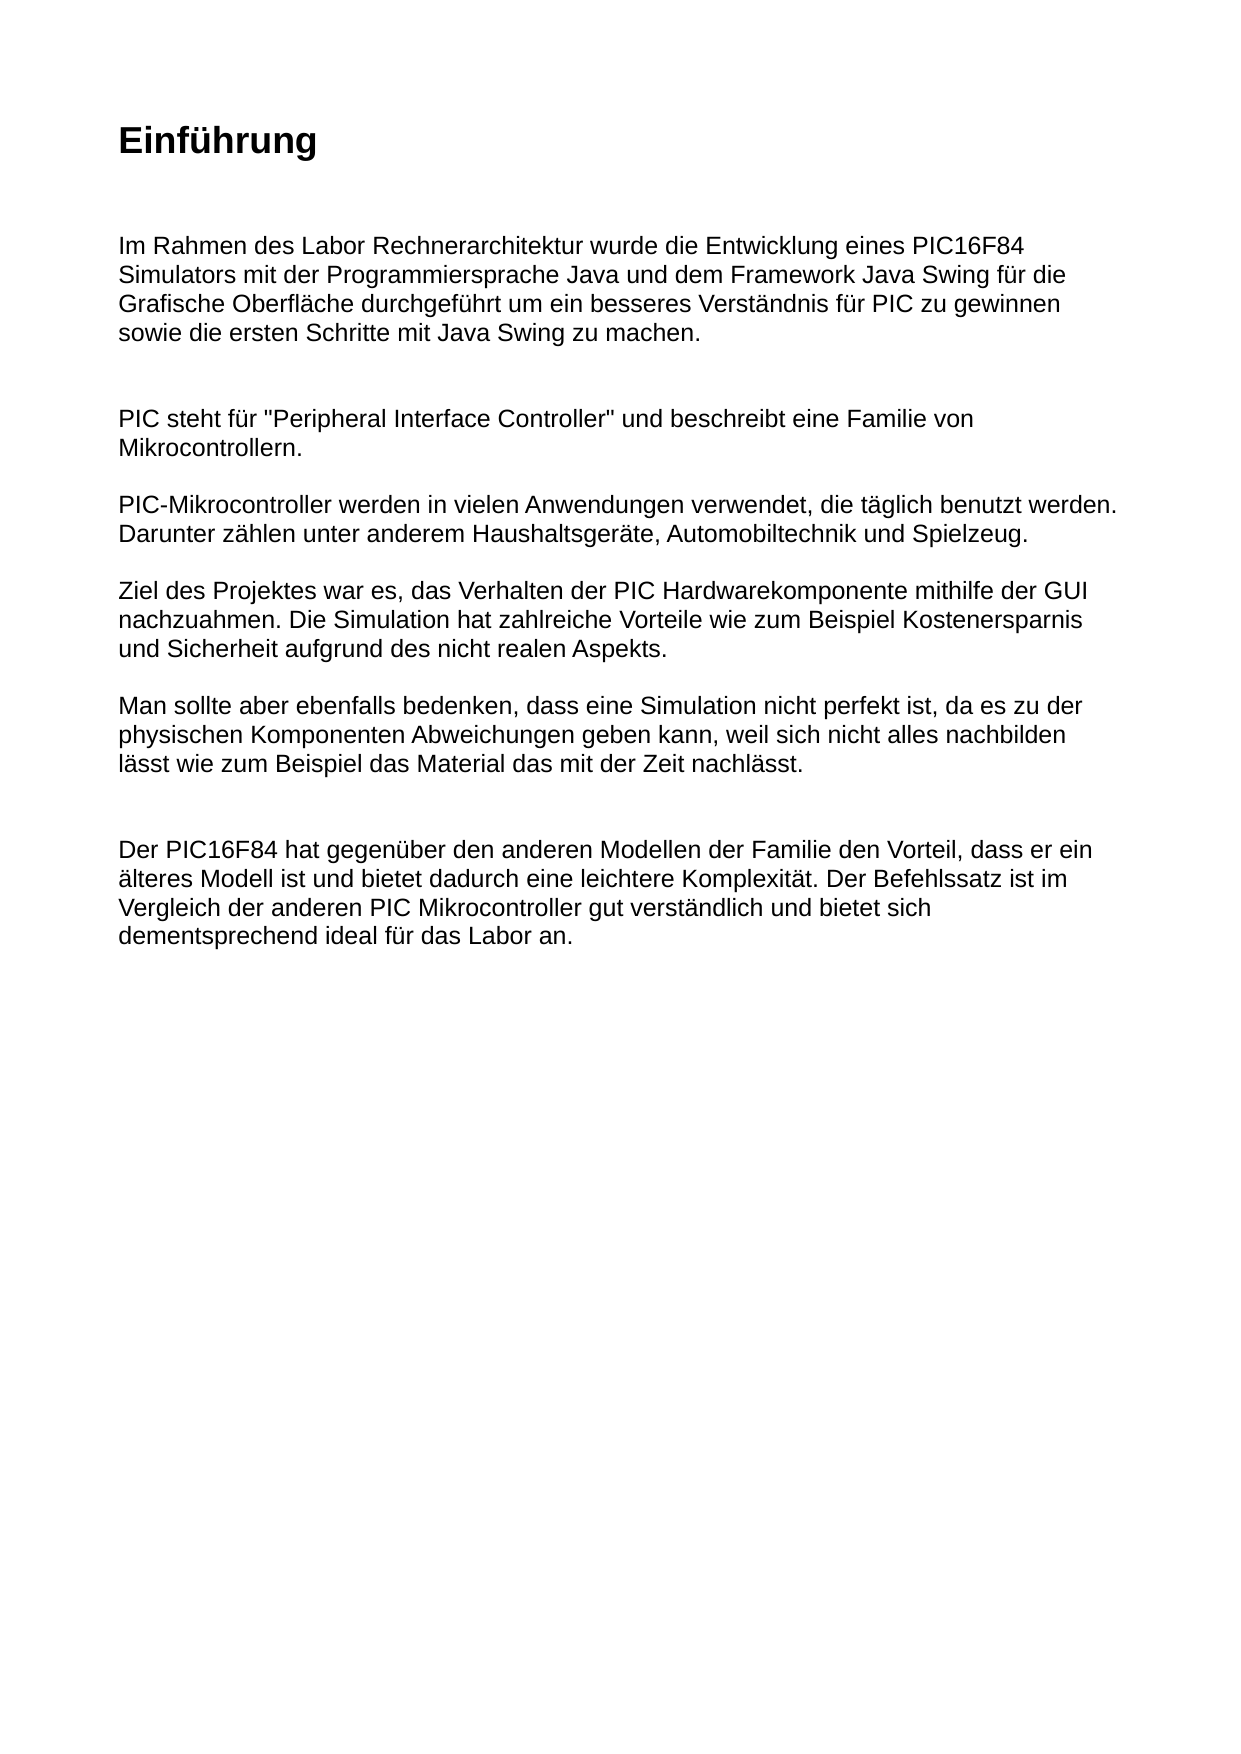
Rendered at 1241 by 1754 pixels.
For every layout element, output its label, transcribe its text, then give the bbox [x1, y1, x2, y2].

subtitle Einführung [118, 118, 1122, 161]
text Ziel des Projektes war es, das Verhalten der PIC Hardwarekomponente mithilfe der GUI nachzuahmen. Die Simulation hat zahlreiche Vorteile wie zum Beispiel Kostenersparnis und Sicherheit aufgrund des nicht realen Aspekts. [118, 576, 1122, 662]
text Man sollte aber ebenfalls bedenken, dass eine Simulation nicht perfekt ist, da es zu der physischen Komponenten Abweichungen geben kann, weil sich nicht alles nachbilden lässt wie zum Beispiel das Material das mit der Zeit nachlässt. [118, 691, 1122, 777]
text Der PIC16F84 hat gegenüber den anderen Modellen der Familie den Vorteil, dass er ein älteres Modell ist und bietet dadurch eine leichtere Komplexität. Der Befehlssatz ist im Vergleich der anderen PIC Mikrocontroller gut verständlich und bietet sich dementsprechend ideal für das Labor an. [118, 835, 1122, 950]
text PIC-Mikrocontroller werden in vielen Anwendungen verwendet, die täglich benutzt werden. Darunter zählen unter anderem Haushaltsgeräte, Automobiltechnik und Spielzeug. [118, 490, 1122, 547]
text Im Rahmen des Labor Rechnerarchitektur wurde die Entwicklung eines PIC16F84 Simulators mit der Programmiersprache Java und dem Framework Java Swing für die Grafische Oberfläche durchgeführt um ein besseres Verständnis für PIC zu gewinnen sowie die ersten Schritte mit Java Swing zu machen. [118, 231, 1122, 346]
text PIC steht für "Peripheral Interface Controller" und beschreibt eine Familie von Mikrocontrollern. [118, 404, 1122, 461]
